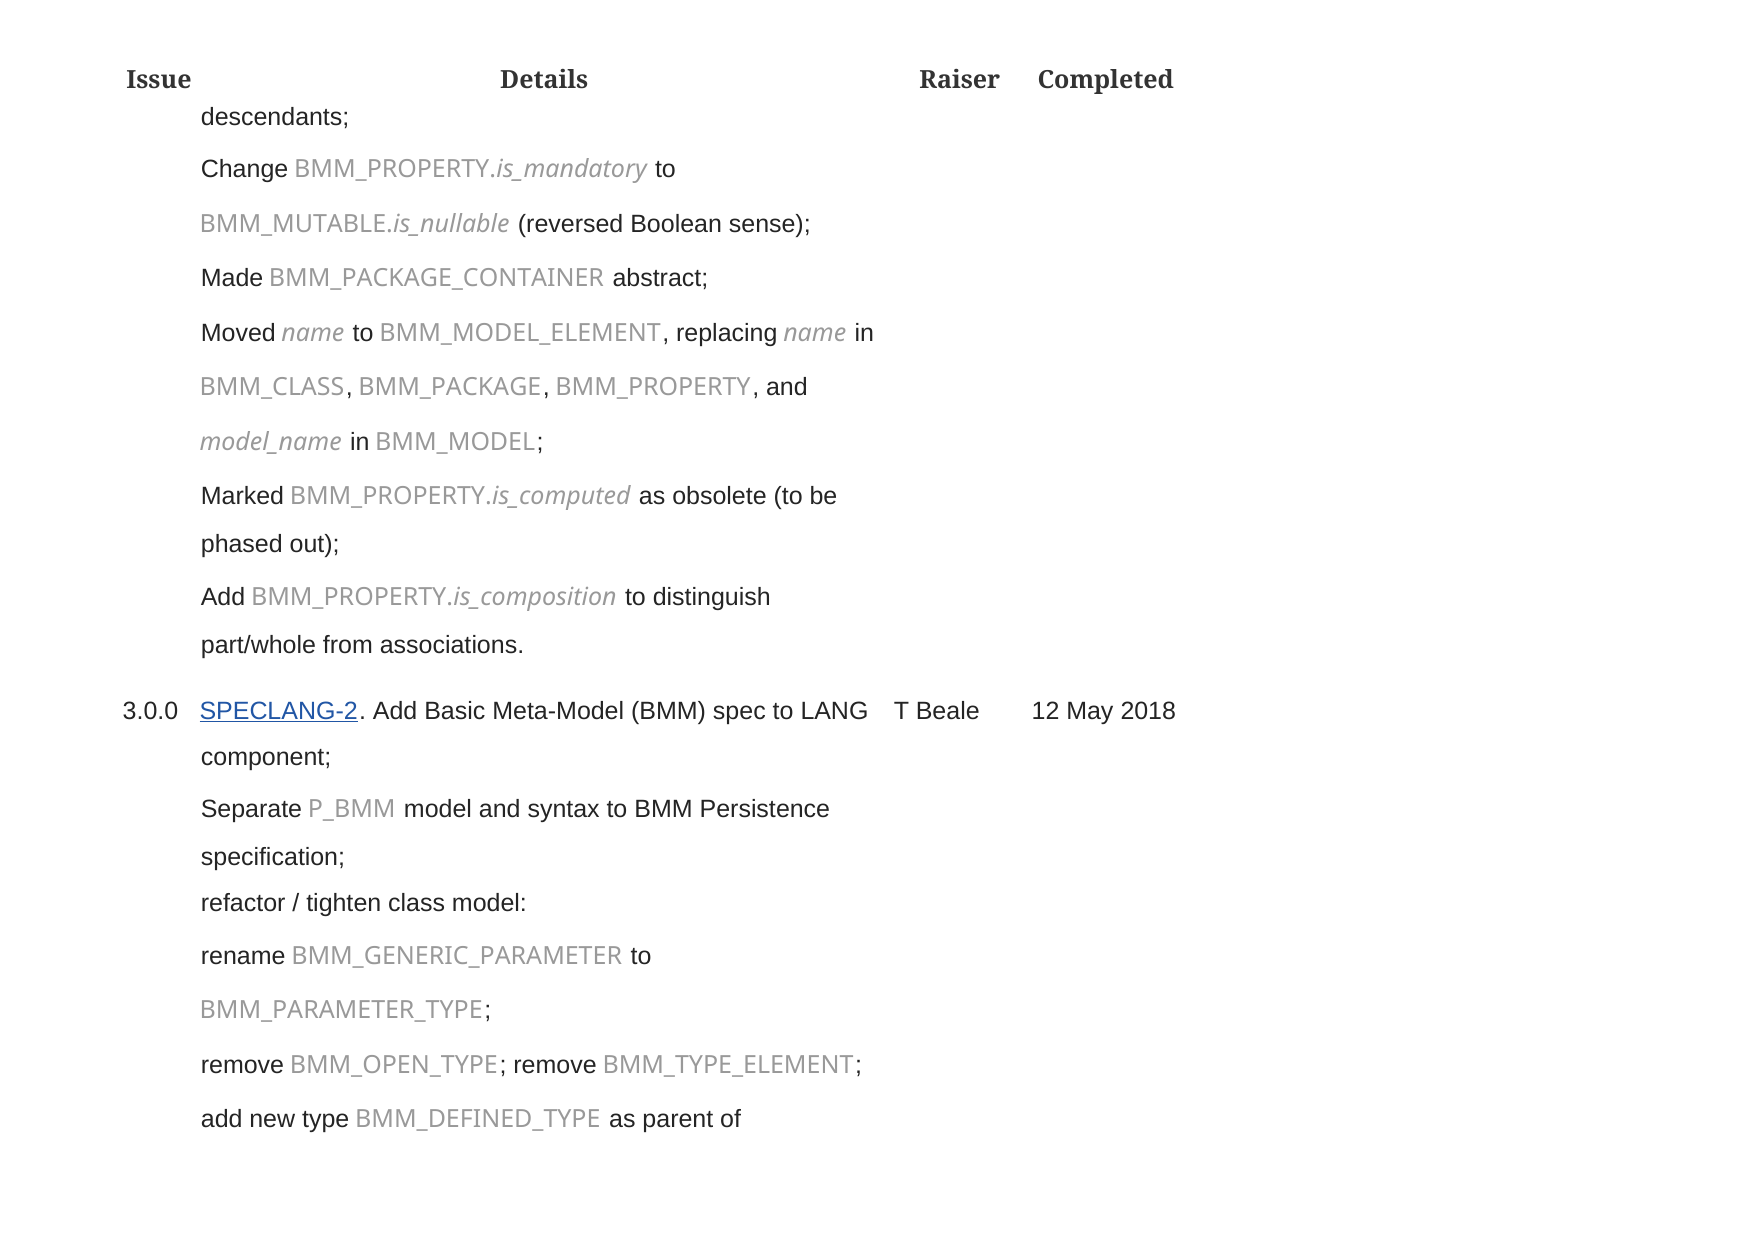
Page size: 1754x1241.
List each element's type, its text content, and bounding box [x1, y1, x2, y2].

table_cell SPECLANG-2. Add Basic Meta-Model (BMM) spec to LANG component; Separate P_BMM model and syntax to BMM Persistence specification; refactor / tighten class model: rename BMM_GENERIC_PARAMETER to BMM_PARAMETER_TYPE; remove BMM_OPEN_TYPE; remove BMM_TYPE_ELEMENT; add new type BMM_DEFINED_TYPE as parent of BMM_SIMPLE_TYPE and BMM_GENERIC_TYPE; add new type BMM_UNITARY_TYPE as parent of BMM_DEFINED_TYPE and BMM_PARAMETER_TYPE; redefine BMM_CLASS.ancestors to be of type BMM_DEFINED_TYPE; redefine BMM_PARAMETER_TYPE.conforms_to to type_constraint of type BMM_DEFINED_TYPE; correct BMM_CLASS.immediate_descendants to be of type List<BMM_CLASS>; rename BMM_CLASSIFIER to BMM_ENTITY; Support generic types as class ancestors; Remove archetype-related meta-data. [196, 693, 889, 1138]
table_cell T Beale [889, 693, 1027, 1138]
table_header Completed [1027, 59, 1181, 99]
table_cell [118, 99, 196, 693]
table_cell 12 May 2018 [1027, 693, 1181, 1138]
table_cell 3.0.0 [118, 693, 196, 1138]
table_header Raiser [889, 59, 1027, 99]
table_cell T Beale [889, 99, 1027, 693]
table_header Details [196, 59, 889, 99]
table_header Issue [118, 59, 196, 99]
table_cell 15 Sep 2018 [1027, 99, 1181, 693]
table_cell Add feature elements BMM_ROUTINE, BMM_VALUED and descendants; Change BMM_PROPERTY.is_mandatory to BMM_MUTABLE.is_nullable (reversed Boolean sense); Made BMM_PACKAGE_CONTAINER abstract; Moved name to BMM_MODEL_ELEMENT, replacing name in BMM_CLASS, BMM_PACKAGE, BMM_PROPERTY, and model_name in BMM_MODEL; Marked BMM_PROPERTY.is_computed as obsolete (to be phased out); Add BMM_PROPERTY.is_composition to distinguish part/whole from associations. [196, 99, 889, 693]
